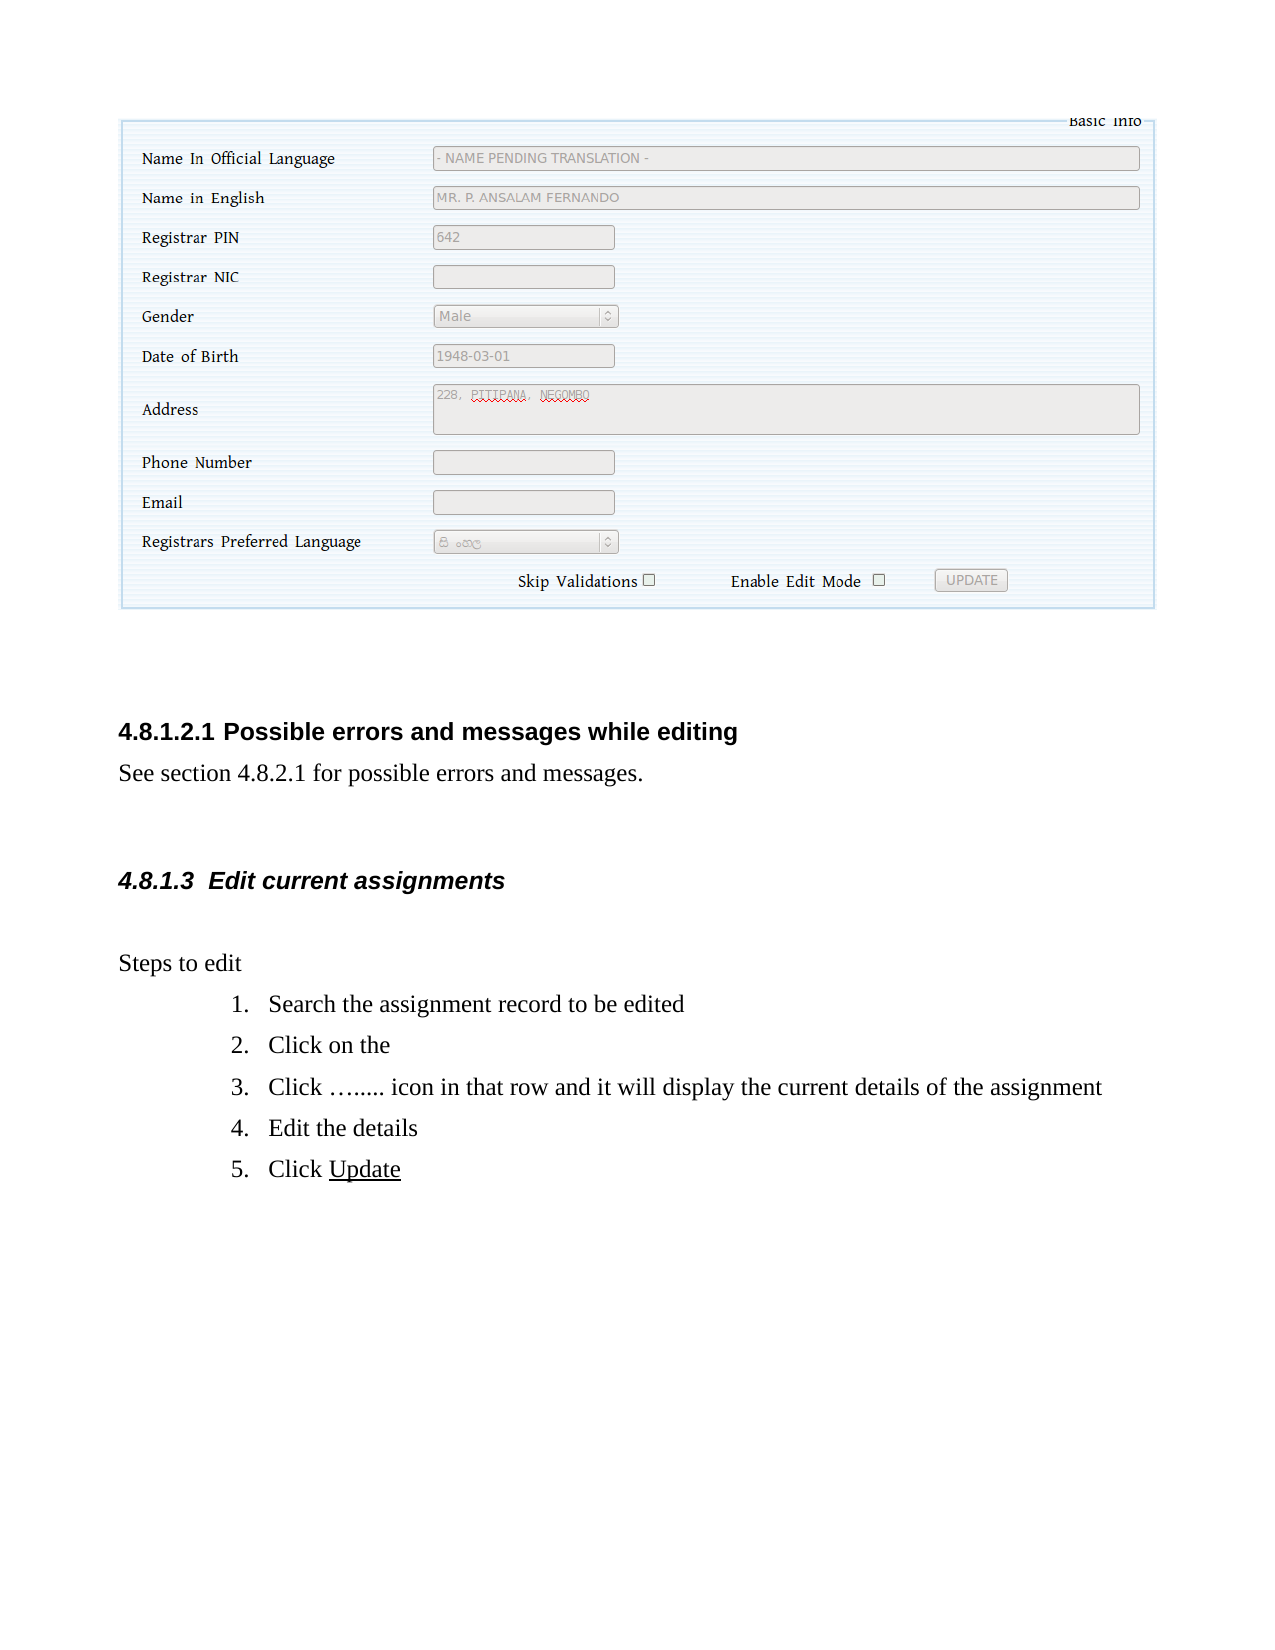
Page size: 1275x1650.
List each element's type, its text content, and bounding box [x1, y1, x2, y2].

list Edit the details [231, 1113, 1157, 1142]
list Click on the [231, 1031, 1157, 1059]
list Search the assignment record to be edited [231, 989, 1157, 1018]
list Click …..... icon in that row and it will display the current details of the assignment [231, 1072, 1157, 1101]
subtitle Possible errors and messages while editing [118, 717, 1157, 746]
list Click Update [231, 1154, 1157, 1183]
subtitle Edit current assignments [118, 866, 1157, 894]
text See section 4.8.2.1 for possible errors and messages. [118, 758, 1157, 787]
text Steps to edit [118, 948, 1157, 977]
picture [118, 118, 1157, 610]
